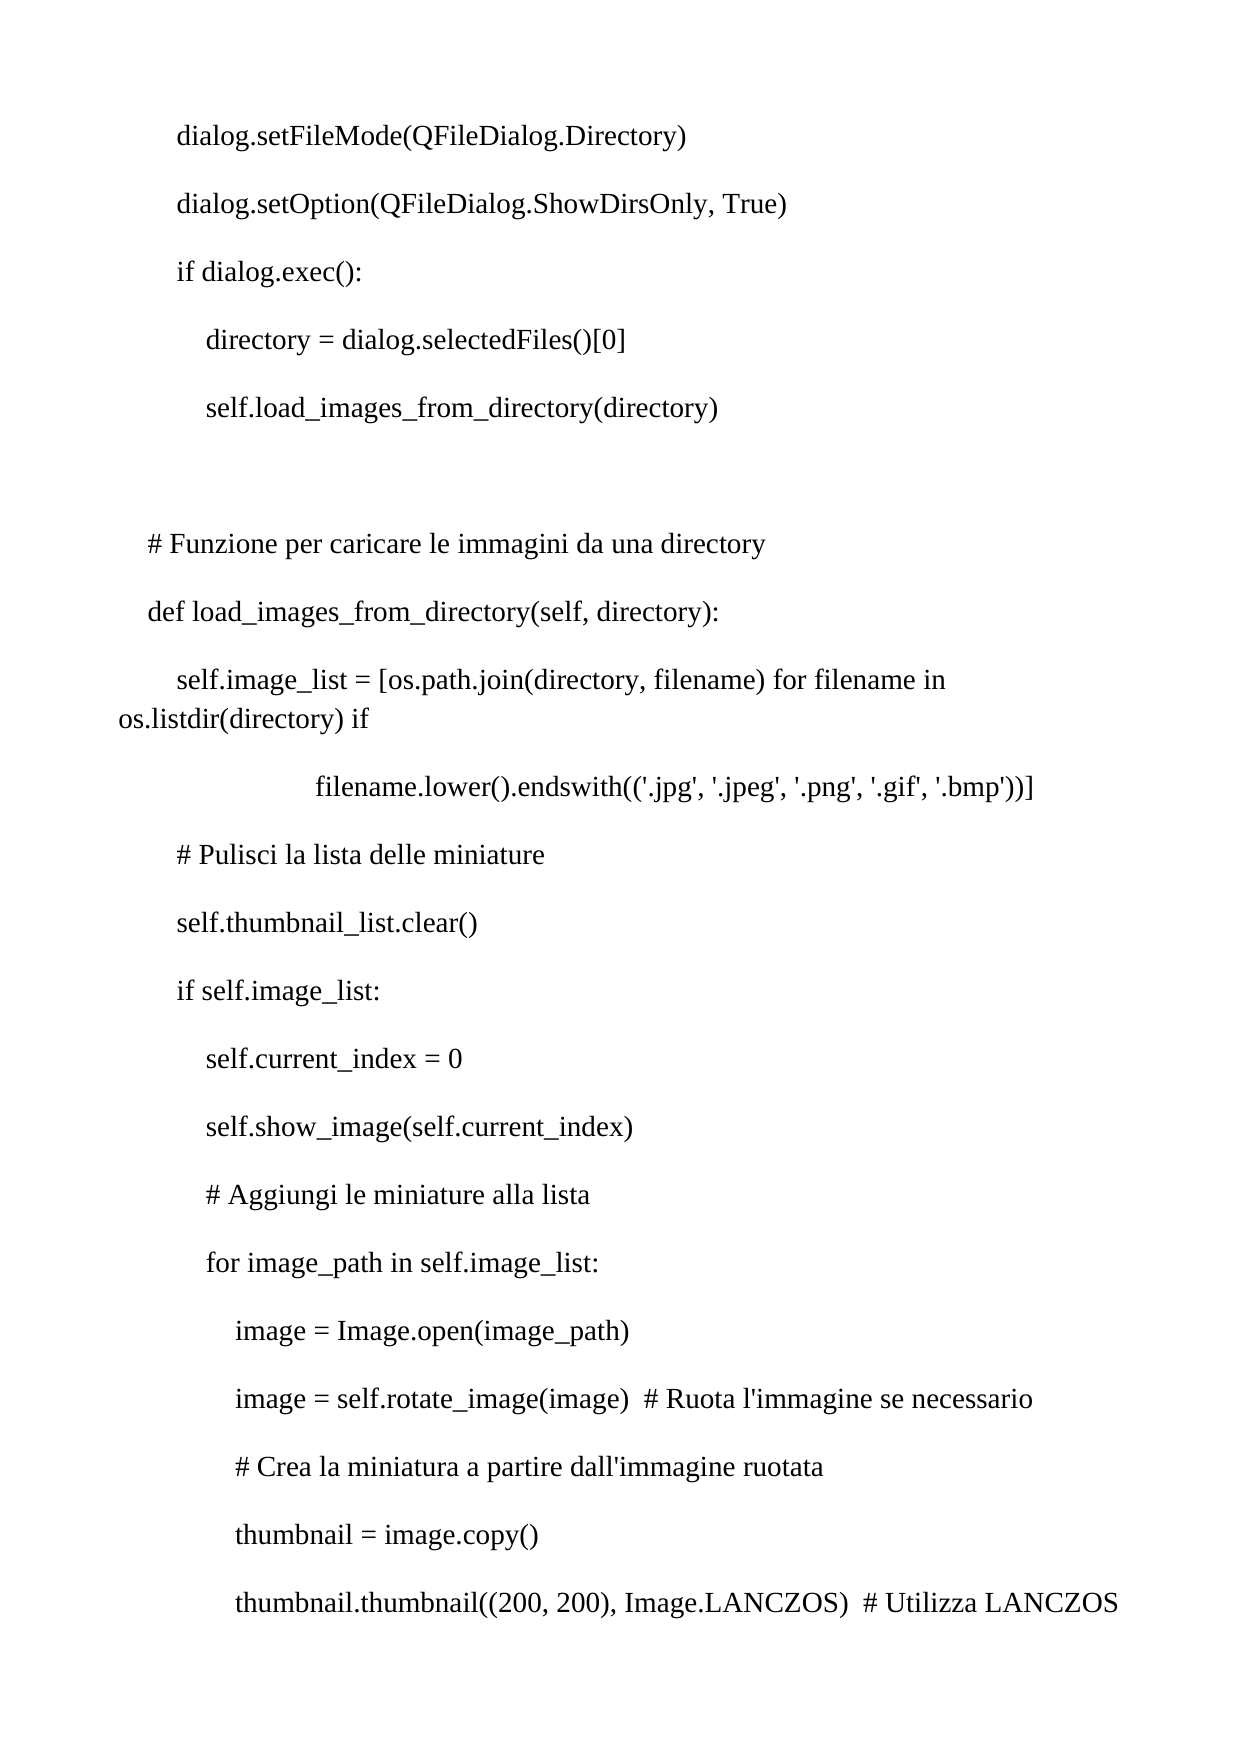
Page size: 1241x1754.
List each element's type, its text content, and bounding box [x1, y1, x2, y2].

text if self.image_list: [118, 973, 1122, 1006]
text # Pulisci la lista delle miniature [118, 837, 1122, 870]
text dialog.setOption(QFileDialog.ShowDirsOnly, True) [118, 186, 1122, 220]
text self.thumbnail_list.clear() [118, 905, 1122, 938]
text image = Image.open(image_path) [118, 1313, 1122, 1347]
text self.current_index = 0 [118, 1041, 1122, 1074]
text # Aggiungi le miniature alla lista [118, 1177, 1122, 1211]
text for image_path in self.image_list: [118, 1245, 1122, 1278]
text # Funzione per caricare le immagini da una directory [118, 526, 1122, 560]
text thumbnail = image.copy() [118, 1517, 1122, 1551]
text def load_images_from_directory(self, directory): [118, 594, 1122, 628]
text dialog.setFileMode(QFileDialog.Directory) [118, 118, 1122, 152]
text thumbnail.thumbnail((200, 200), Image.LANCZOS) # Utilizza LANCZOS [118, 1585, 1122, 1619]
text directory = dialog.selectedFiles()[0] [118, 322, 1122, 356]
text self.show_image(self.current_index) [118, 1109, 1122, 1142]
text if dialog.exec(): [118, 254, 1122, 288]
text self.image_list = [os.path.join(directory, filename) for filename in os.listdir(directory) if [118, 662, 1122, 734]
text self.load_images_from_directory(directory) [118, 390, 1122, 424]
text # Crea la miniatura a partire dall'immagine ruotata [118, 1449, 1122, 1483]
text filename.lower().endswith(('.jpg', '.jpeg', '.png', '.gif', '.bmp'))] [118, 769, 1122, 802]
text image = self.rotate_image(image) # Ruota l'immagine se necessario [118, 1381, 1122, 1414]
